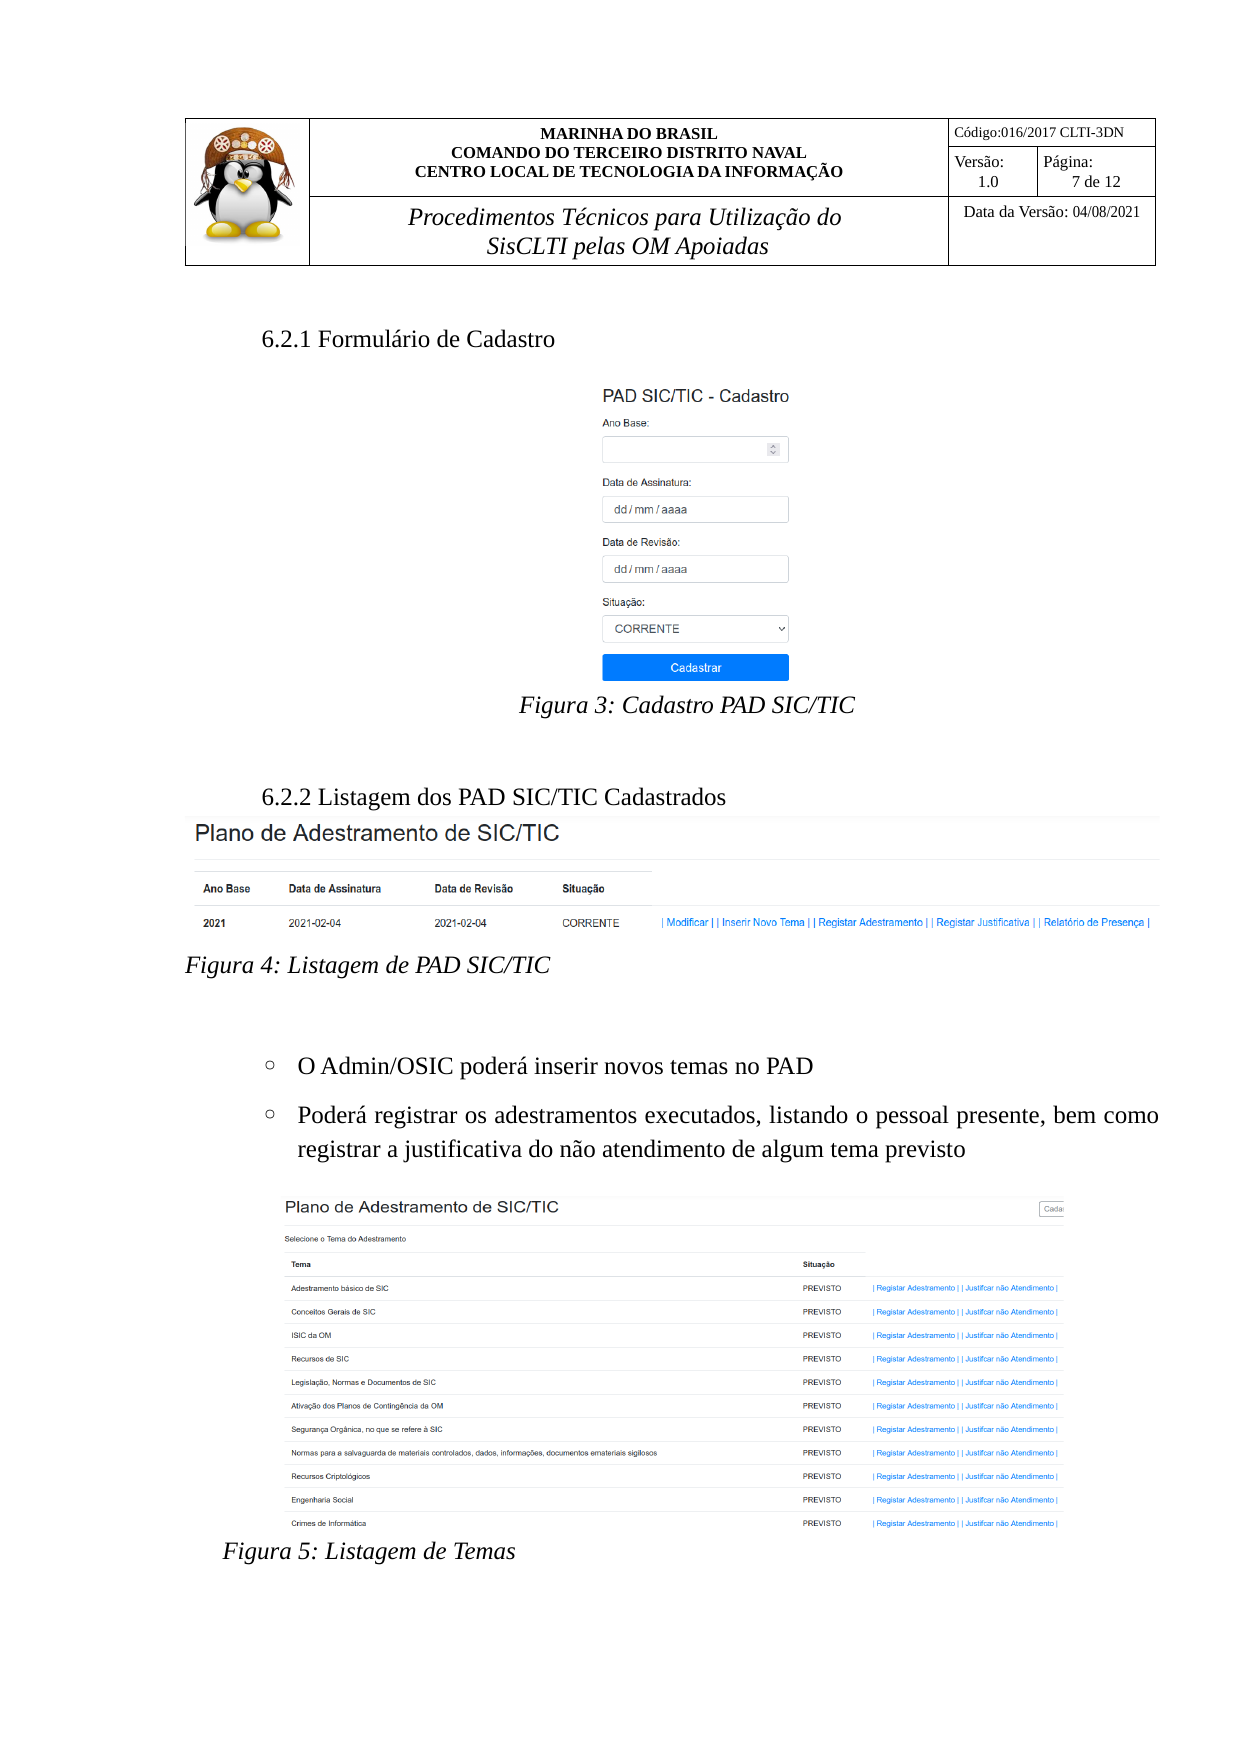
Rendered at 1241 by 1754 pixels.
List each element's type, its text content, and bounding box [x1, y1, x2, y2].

list O Admin/OSIC poderá inserir novos temas no PAD [260, 1051, 1160, 1080]
text Figura 3: Cadastro PAD SIC/TIC [519, 691, 877, 719]
text 6.2.2 Listagem dos PAD SIC/TIC Cadastrados [185, 782, 1160, 811]
list Poderá registrar os adestramentos executados, listando o pessoal presente, bem como registrar a justificativa do não atendimento de algum tema previsto [260, 1100, 1160, 1163]
text 6.2.1 Formulário de Cadastro [185, 324, 1160, 352]
list Figura 5: Listagem de Temas [222, 1537, 1122, 1565]
picture [596, 379, 800, 691]
picture [185, 123, 301, 246]
text Figura 4: Listagem de PAD SIC/TIC [185, 950, 1160, 978]
picture [184, 816, 1160, 950]
picture [280, 1196, 1064, 1537]
